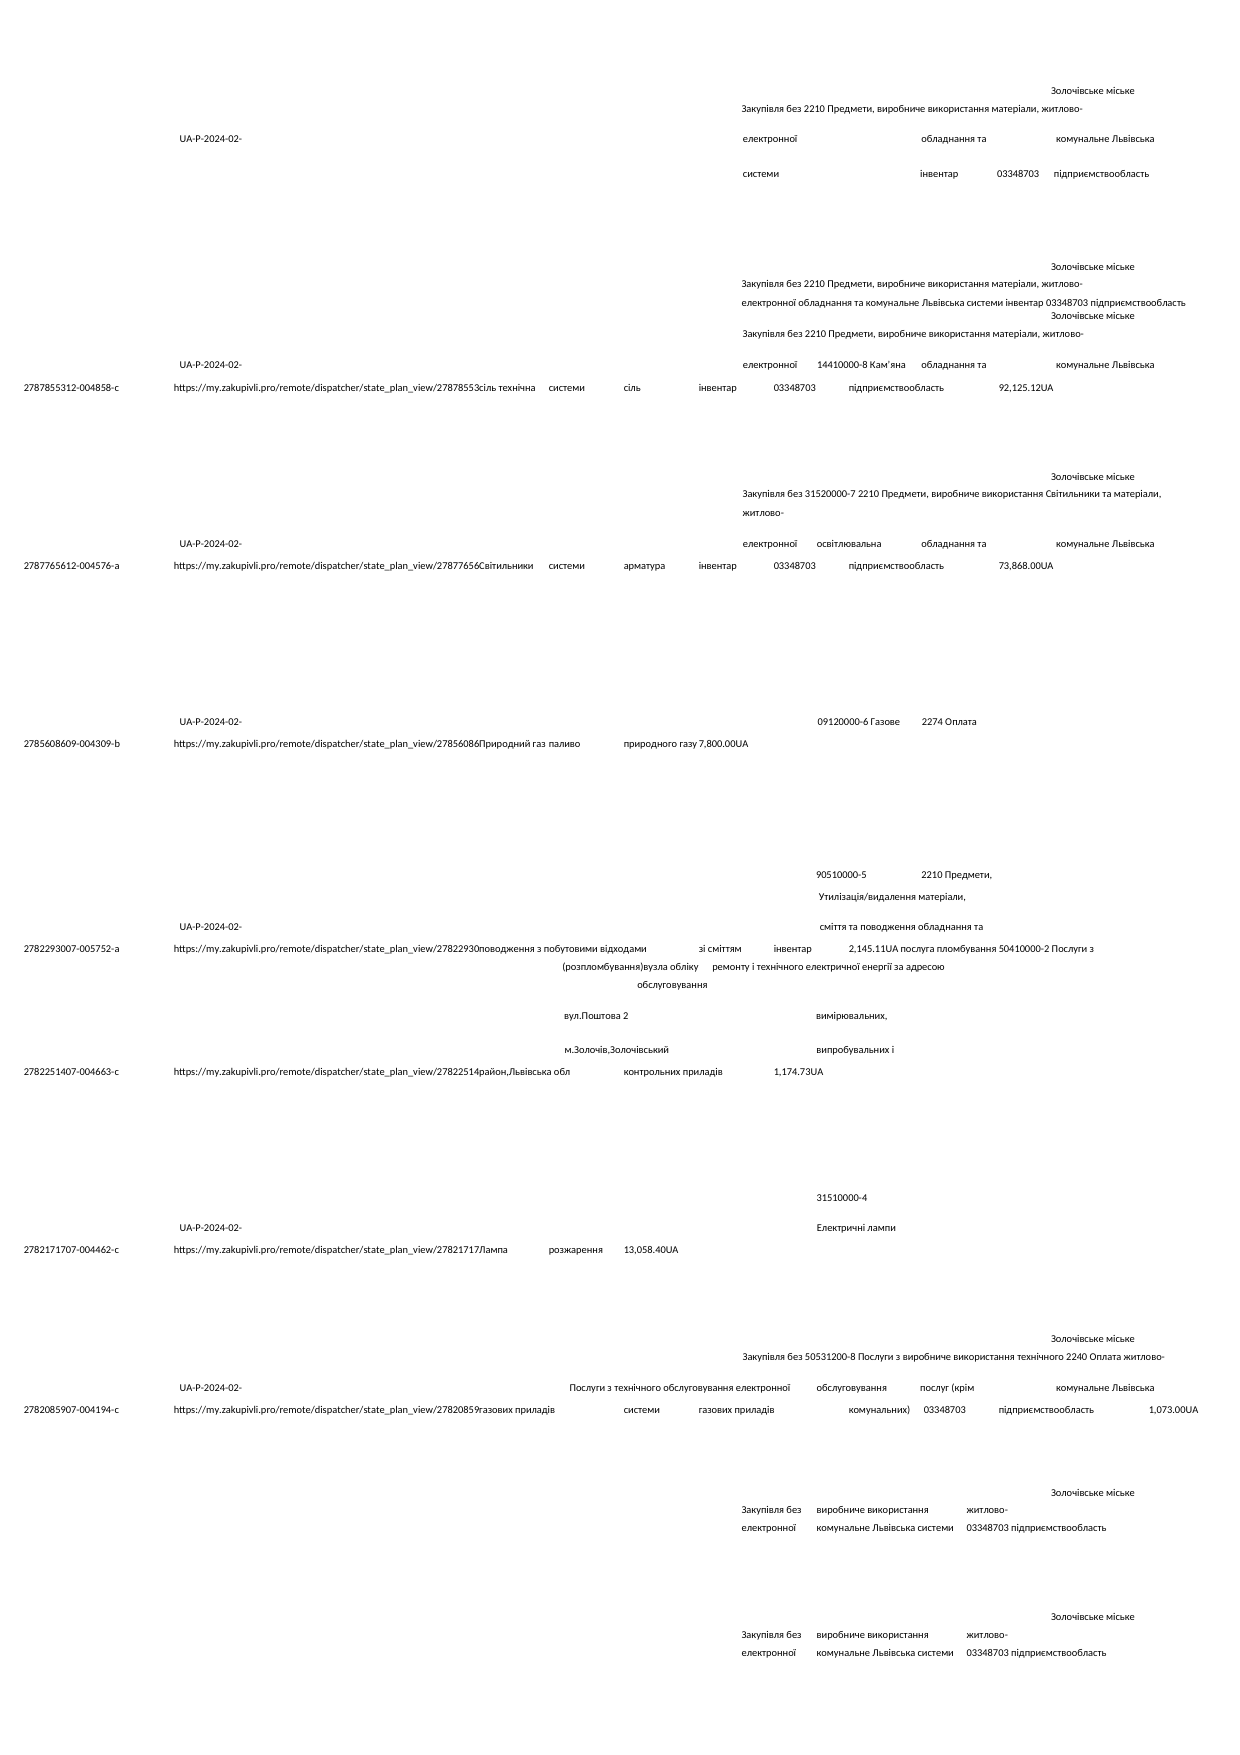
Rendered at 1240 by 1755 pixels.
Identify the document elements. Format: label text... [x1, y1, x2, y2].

text Золочівське міське [1051, 309, 1137, 322]
text Закупівля без 2210 Предмети, виробниче використання матеріали, житлово- [742, 327, 1166, 339]
list 2785608609-004309-b https://my.zakupivli.pro/remote/dispatcher/state_plan_view/27856086Природний газ паливо природного газу 7,800.00UA [0, 738, 1239, 750]
list 2787855312-004858-c https://my.zakupivli.pro/remote/dispatcher/state_plan_view/27878553сіль технічна системи сіль інвентар 03348703 підприємствообласть 92,125.12UA [0, 381, 1239, 394]
list 2787765612-004576-a https://my.zakupivli.pro/remote/dispatcher/state_plan_view/27877656Світильники системи арматура інвентар 03348703 підприємствообласть 73,868.00UA [0, 559, 1239, 572]
text (розпломбування)вузла обліку ремонту і технічного електричної енергії за адресою обслуговування [562, 960, 967, 992]
text вул.Поштова 2 вимірювальних, [23, 997, 1239, 1025]
text UA-P-2024-02- Електричні лампи [23, 1209, 1239, 1237]
list 2782251407-004663-c https://my.zakupivli.pro/remote/dispatcher/state_plan_view/27822514район,Львівська обл контрольних приладів 1,174.73UA [0, 1065, 1239, 1078]
text Закупівля без 31520000-7 2210 Предмети, виробниче використання Світильники та матеріали, житлово- [742, 488, 1166, 519]
text UA-P-2024-02- Послуги з технічного обслуговування електронної обслуговування послуг (крім комунальне Львівська [23, 1369, 1239, 1397]
text Золочівське міське [1051, 1332, 1137, 1345]
text Золочівське міське [1051, 470, 1137, 483]
text UA-P-2024-02- електронної освітлювальна обладнання та комунальне Львівська [23, 525, 1239, 553]
text UA-P-2024-02- 09120000-6 Газове 2274 Оплата [23, 703, 1239, 731]
text UA-P-2024-02- електронної 14410000-8 Кам’яна обладнання та комунальне Львівська [23, 346, 1239, 374]
text м.Золочів,Золочівський випробувальних і [23, 1031, 1239, 1059]
text Утилізація/видалення матеріали, [555, 890, 1230, 903]
list 2782171707-004462-c https://my.zakupivli.pro/remote/dispatcher/state_plan_view/27821717Лампа розжарення 13,058.40UA [0, 1244, 1239, 1256]
list 2782293007-005752-a https://my.zakupivli.pro/remote/dispatcher/state_plan_view/27822930поводження з побутовими відходами зі сміттям інвентар 2,145.11UA послуга пломбування 50410000-2 Послуги з [0, 942, 1239, 955]
text Закупівля без 50531200-8 Послуги з виробниче використання технічного 2240 Оплата житлово- [742, 1350, 1166, 1363]
text 31510000-4 [555, 1191, 1128, 1204]
text UA-P-2024-02- сміття та поводження обладнання та [23, 908, 1239, 936]
text 90510000-5 2210 Предмети, [23, 856, 1239, 884]
list 2782085907-004194-c https://my.zakupivli.pro/remote/dispatcher/state_plan_view/27820859газових приладів системи газових приладів комунальних) 03348703 підприємствообласть 1,073.00UA [0, 1403, 1239, 1416]
